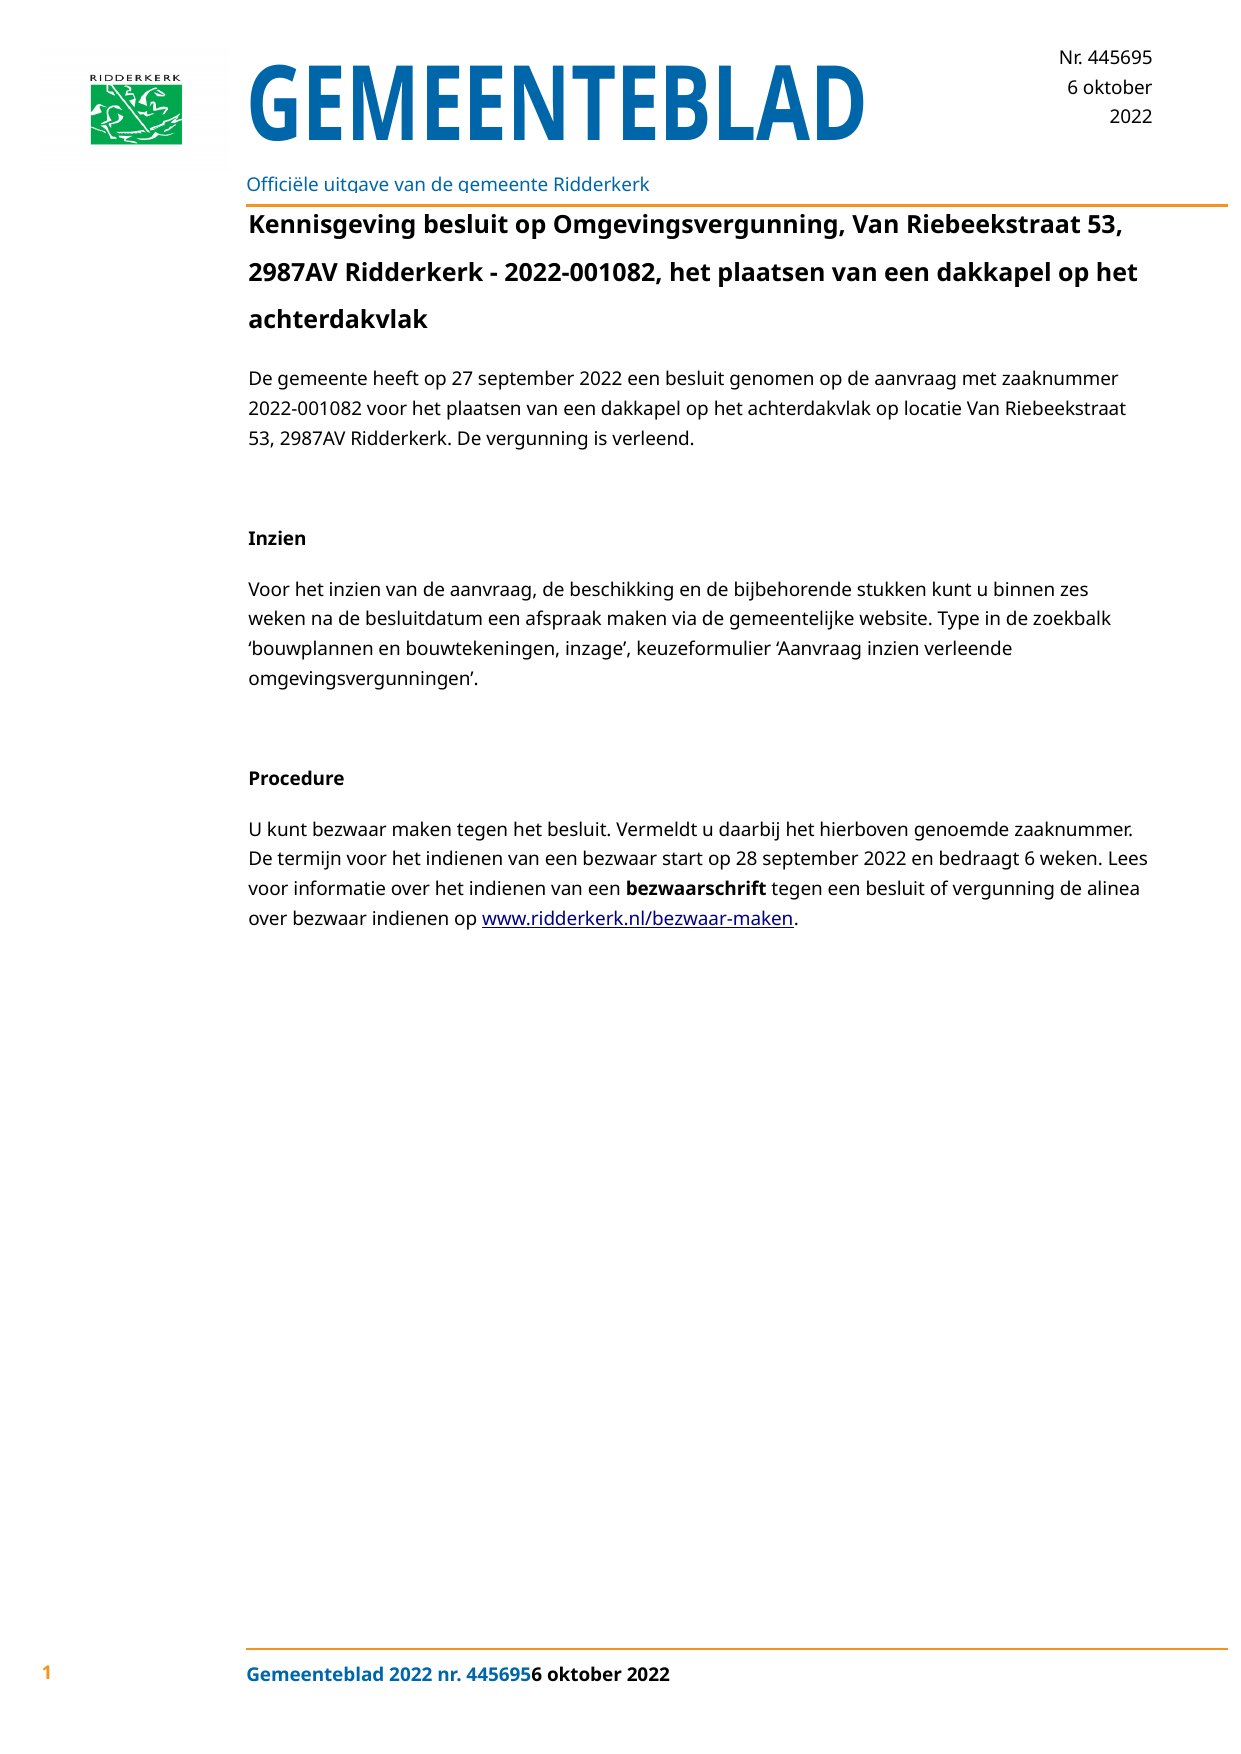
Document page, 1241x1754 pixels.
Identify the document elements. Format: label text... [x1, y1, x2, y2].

text U kunt bezwaar maken tegen het besluit. Vermeldt u daarbij het hierboven genoemde zaaknummer. De termijn voor het indienen van een bezwaar start op 28 september 2022 en bedraagt 6 weken. Lees voor informatie over het indienen van een bezwaarschrift tegen een besluit of vergunning de alinea over bezwaar indienen op www.ridderkerk.nl/bezwaar-maken. [248, 816, 1152, 930]
text Inzien [248, 526, 1152, 551]
text Procedure [248, 766, 1152, 791]
picture [41, 47, 231, 172]
text Voor het inzien van de aanvraag, de beschikking en de bijbehorende stukken kunt u binnen zes weken na de besluitdatum een afspraak maken via de gemeentelijke website. Type in de zoekbalk ‘bouwplannen en bouwtekeningen, inzage’, keuzeformulier ‘Aanvraag inzien verleende omgevingsvergunningen’. [248, 576, 1152, 690]
text Kennisgeving besluit op Omgevingsvergunning, Van Riebeekstraat 53, 2987AV Ridderkerk - 2022-001082, het plaatsen van een dakkapel op het achterdakvlak [248, 207, 1152, 336]
text De gemeente heeft op 27 september 2022 een besluit genomen op de aanvraag met zaaknummer 2022-001082 voor het plaatsen van een dakkapel op het achterdakvlak op locatie Van Riebeekstraat 53, 2987AV Ridderkerk. De vergunning is verleend. [248, 366, 1152, 450]
